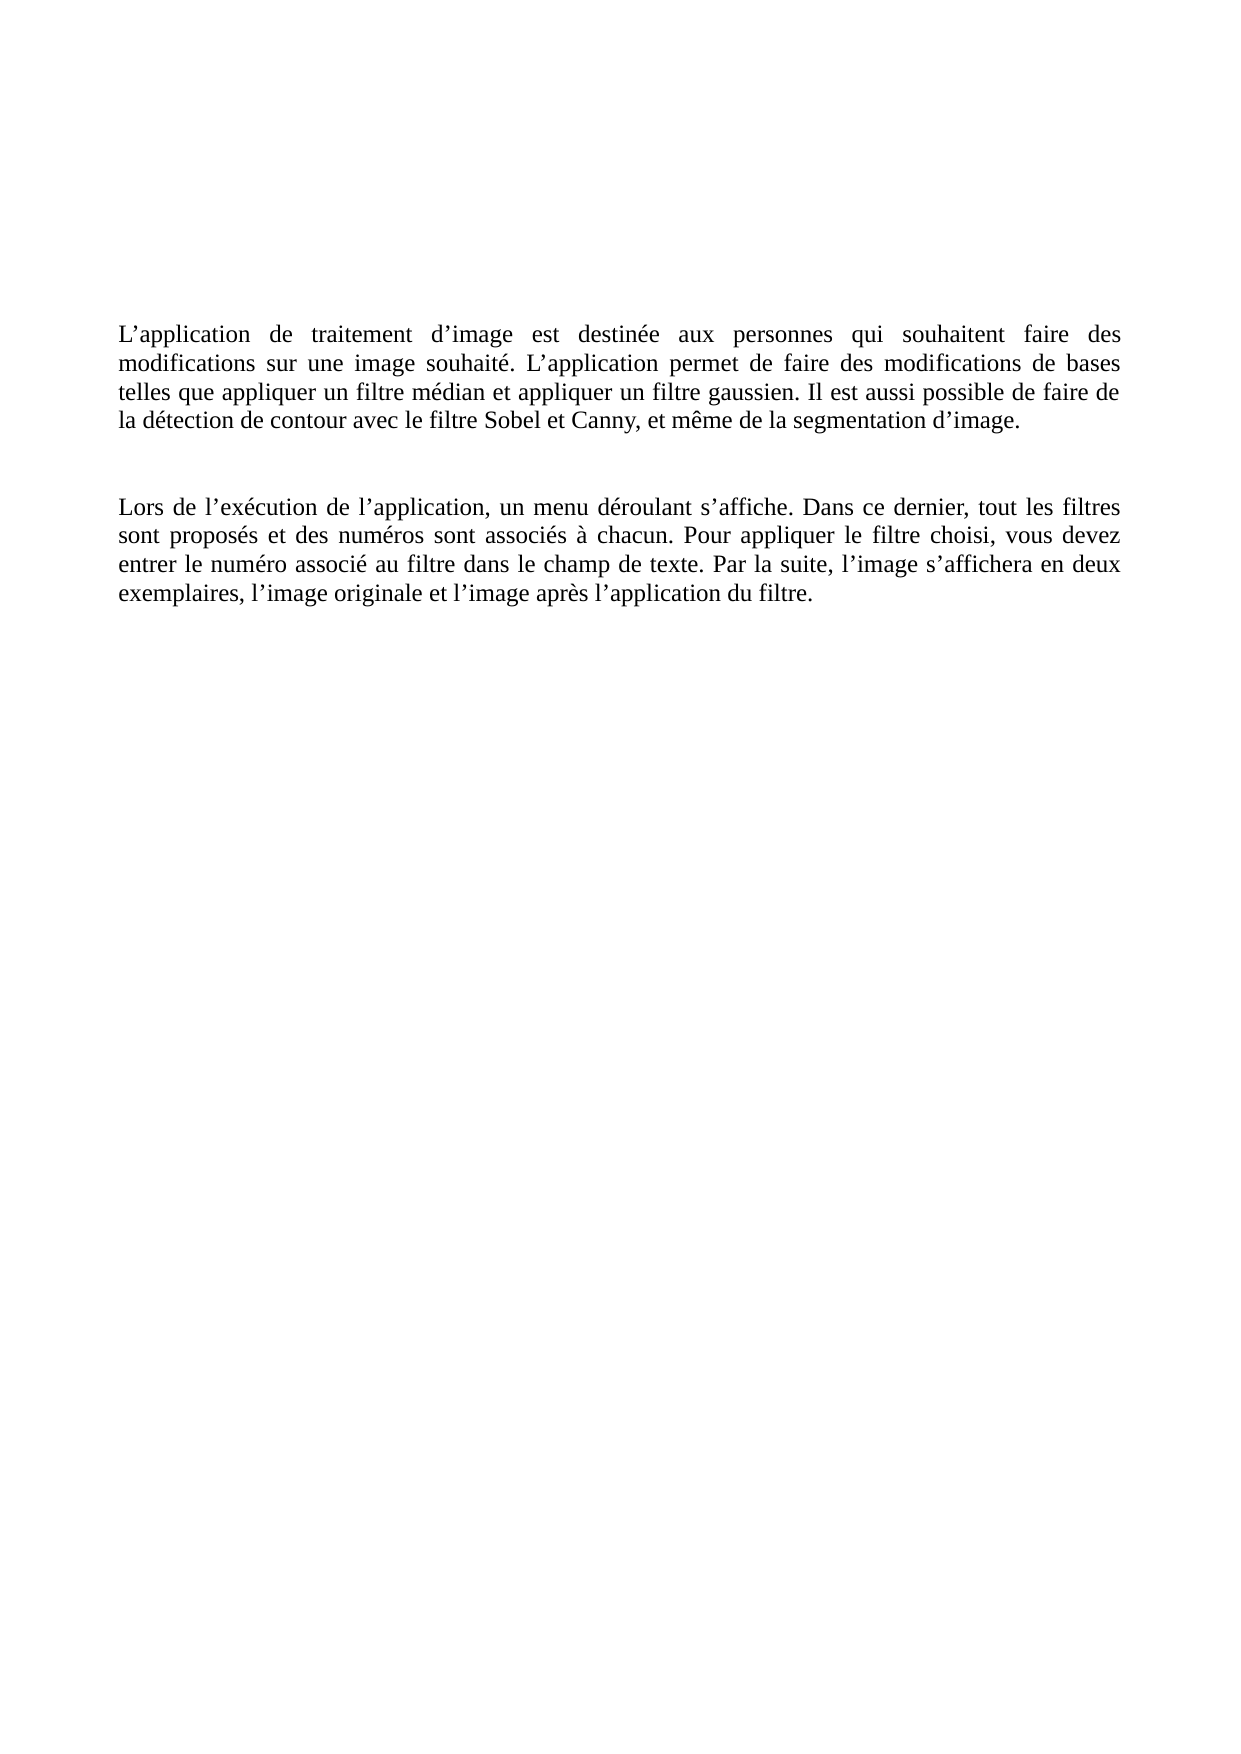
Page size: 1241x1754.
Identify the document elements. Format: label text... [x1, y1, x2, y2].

text Lors de l’exécution de l’application, un menu déroulant s’affiche. Dans ce dernier, tout les filtres sont proposés et des numéros sont associés à chacun. Pour appliquer le filtre choisi, vous devez entrer le numéro associé au filtre dans le champ de texte. Par la suite, l’image s’affichera en deux exemplaires, l’image originale et l’image après l’application du filtre. [118, 492, 1122, 607]
text L’application de traitement d’image est destinée aux personnes qui souhaitent faire des modifications sur une image souhaité. L’application permet de faire des modifications de bases telles que appliquer un filtre médian et appliquer un filtre gaussien. Il est aussi possible de faire de la détection de contour avec le filtre Sobel et Canny, et même de la segmentation d’image. [118, 319, 1122, 434]
